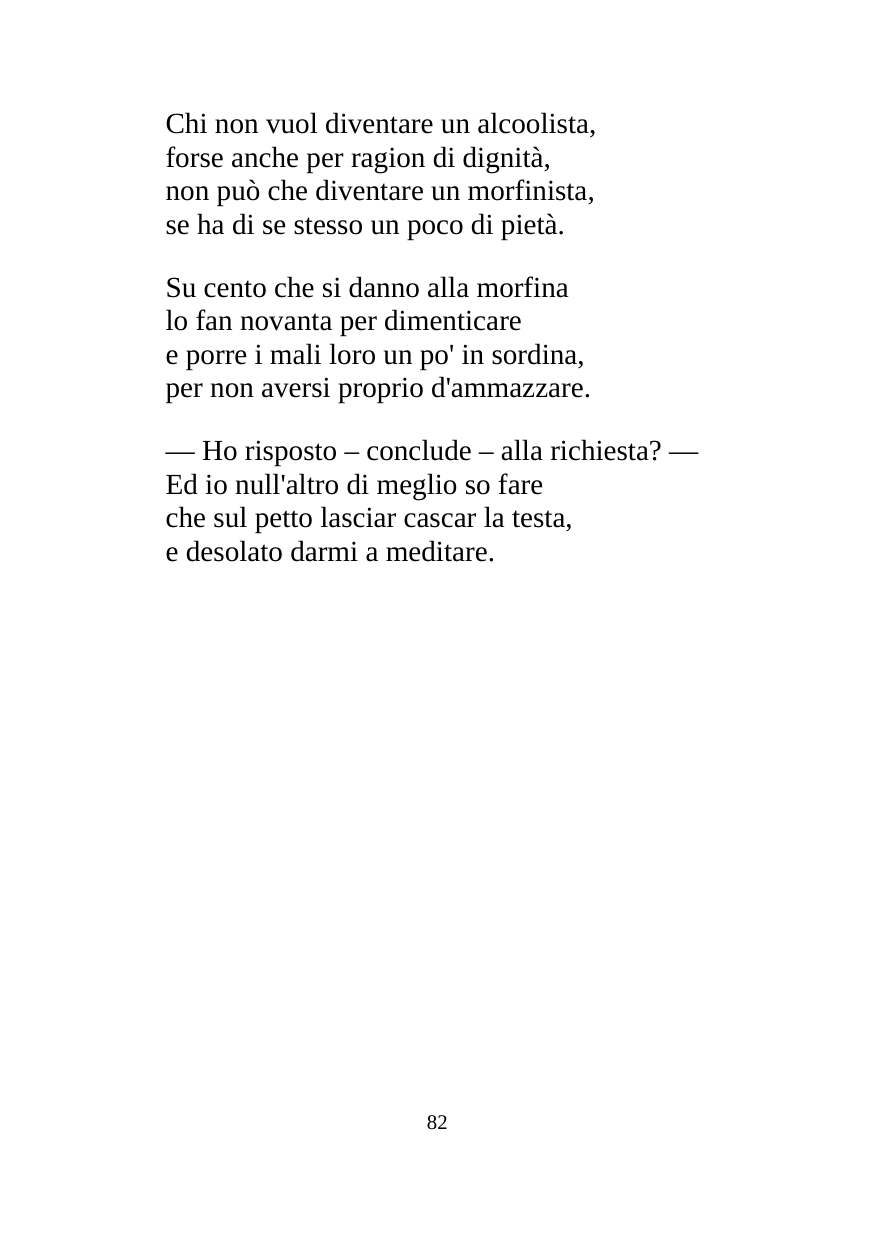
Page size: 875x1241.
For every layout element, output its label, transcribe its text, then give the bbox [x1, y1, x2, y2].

text Su cento che si danno alla morfina lo fan novanta per dimenticare e porre i mali loro un po' in sordina, per non aversi proprio d'ammazzare. [165, 270, 768, 404]
text — Ho risposto – conclude – alla richiesta? — Ed io null'altro di meglio so fare che sul petto lasciar cascar la testa, e desolato darmi a meditare. [165, 433, 768, 568]
text Chi non vuol diventare un alcoolista, forse anche per ragion di dignità, non può che diventare un morfinista, se ha di se stesso un poco di pietà. [165, 106, 768, 240]
